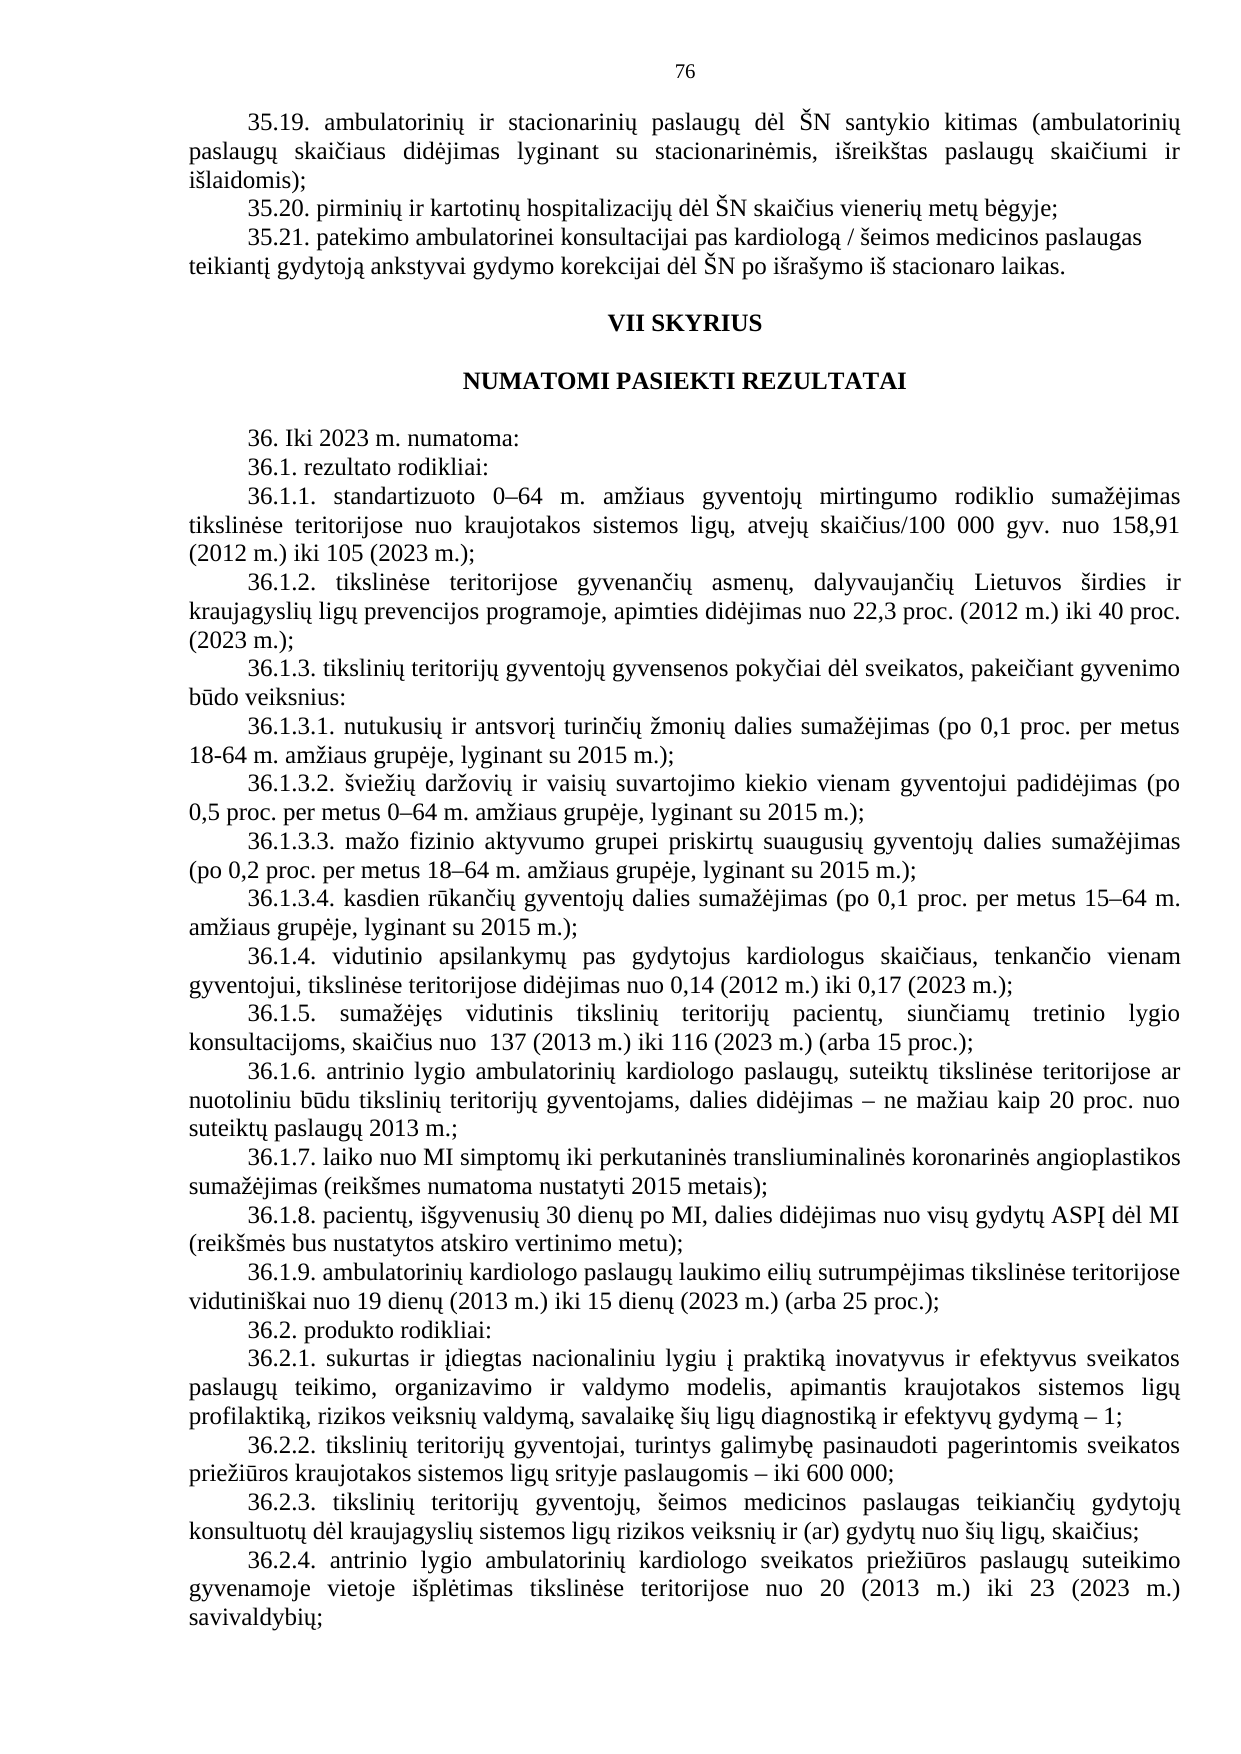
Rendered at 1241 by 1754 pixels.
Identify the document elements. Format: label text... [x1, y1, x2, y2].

text 36.1.8. pacientų, išgyvenusių 30 dienų po MI, dalies didėjimas nuo visų gydytų ASPĮ dėl MI (reikšmės bus nustatytos atskiro vertinimo metu); [188, 1200, 1181, 1257]
text 36.1.4. vidutinio apsilankymų pas gydytojus kardiologus skaičiaus, tenkančio vienam gyventojui, tikslinėse teritorijose didėjimas nuo 0,14 (2012 m.) iki 0,17 (2023 m.); [188, 941, 1181, 998]
text 36.1.3.3. mažo fizinio aktyvumo grupei priskirtų suaugusių gyventojų dalies sumažėjimas (po 0,2 proc. per metus 18–64 m. amžiaus grupėje, lyginant su 2015 m.); [188, 826, 1181, 883]
text 35.21. patekimo ambulatorinei konsultacijai pas kardiologą / šeimos medicinos paslaugas teikiantį gydytoją ankstyvai gydymo korekcijai dėl ŠN po išrašymo iš stacionaro laikas. [188, 222, 1181, 280]
text 36.1.5. sumažėjęs vidutinis tikslinių teritorijų pacientų, siunčiamų tretinio lygio konsultacijoms, skaičius nuo 137 (2013 m.) iki 116 (2023 m.) (arba 15 proc.); [188, 998, 1181, 1056]
text 36. Iki 2023 m. numatoma: [188, 423, 1181, 452]
text 36.1.3.2. šviežių daržovių ir vaisių suvartojimo kiekio vienam gyventojui padidėjimas (po 0,5 proc. per metus 0–64 m. amžiaus grupėje, lyginant su 2015 m.); [188, 768, 1181, 826]
text NUMATOMI PASIEKTI REZULTATAI [188, 366, 1181, 395]
text 36.1.1. standartizuoto 0–64 m. amžiaus gyventojų mirtingumo rodiklio sumažėjimas tikslinėse teritorijose nuo kraujotakos sistemos ligų, atvejų skaičius/100 000 gyv. nuo 158,91 (2012 m.) iki 105 (2023 m.); [188, 481, 1181, 567]
text 36.2.4. antrinio lygio ambulatorinių kardiologo sveikatos priežiūros paslaugų suteikimo gyvenamoje vietoje išplėtimas tikslinėse teritorijose nuo 20 (2013 m.) iki 23 (2023 m.) savivaldybių; [188, 1545, 1181, 1631]
text 36.1.2. tikslinėse teritorijose gyvenančių asmenų, dalyvaujančių Lietuvos širdies ir kraujagyslių ligų prevencijos programoje, apimties didėjimas nuo 22,3 proc. (2012 m.) iki 40 proc. (2023 m.); [188, 567, 1181, 653]
text 35.20. pirminių ir kartotinų hospitalizacijų dėl ŠN skaičius vienerių metų bėgyje; [188, 193, 1181, 222]
text 36.2.3. tikslinių teritorijų gyventojų, šeimos medicinos paslaugas teikiančių gydytojų konsultuotų dėl kraujagyslių sistemos ligų rizikos veiksnių ir (ar) gydytų nuo šių ligų, skaičius; [188, 1487, 1181, 1545]
text 36.1.7. laiko nuo MI simptomų iki perkutaninės transliuminalinės koronarinės angioplastikos sumažėjimas (reikšmes numatoma nustatyti 2015 metais); [188, 1142, 1181, 1200]
text VII SKYRIUS [188, 308, 1181, 337]
text 36.1.3. tikslinių teritorijų gyventojų gyvensenos pokyčiai dėl sveikatos, pakeičiant gyvenimo būdo veiksnius: [188, 653, 1181, 711]
text 36.2.1. sukurtas ir įdiegtas nacionaliniu lygiu į praktiką inovatyvus ir efektyvus sveikatos paslaugų teikimo, organizavimo ir valdymo modelis, apimantis kraujotakos sistemos ligų profilaktiką, rizikos veiksnių valdymą, savalaikę šių ligų diagnostiką ir efektyvų gydymą – 1; [188, 1343, 1181, 1430]
text 36.2. produkto rodikliai: [188, 1315, 1181, 1343]
text 36.1.6. antrinio lygio ambulatorinių kardiologo paslaugų, suteiktų tikslinėse teritorijose ar nuotoliniu būdu tikslinių teritorijų gyventojams, dalies didėjimas – ne mažiau kaip 20 proc. nuo suteiktų paslaugų 2013 m.; [188, 1056, 1181, 1142]
text 36.1. rezultato rodikliai: [188, 452, 1181, 481]
text 36.1.3.1. nutukusių ir antsvorį turinčių žmonių dalies sumažėjimas (po 0,1 proc. per metus 18-64 m. amžiaus grupėje, lyginant su 2015 m.); [188, 711, 1181, 768]
text 36.1.9. ambulatorinių kardiologo paslaugų laukimo eilių sutrumpėjimas tikslinėse teritorijose vidutiniškai nuo 19 dienų (2013 m.) iki 15 dienų (2023 m.) (arba 25 proc.); [188, 1257, 1181, 1315]
text 36.1.3.4. kasdien rūkančių gyventojų dalies sumažėjimas (po 0,1 proc. per metus 15–64 m. amžiaus grupėje, lyginant su 2015 m.); [188, 883, 1181, 941]
text 36.2.2. tikslinių teritorijų gyventojai, turintys galimybę pasinaudoti pagerintomis sveikatos priežiūros kraujotakos sistemos ligų srityje paslaugomis – iki 600 000; [188, 1430, 1181, 1487]
text 35.19. ambulatorinių ir stacionarinių paslaugų dėl ŠN santykio kitimas (ambulatorinių paslaugų skaičiaus didėjimas lyginant su stacionarinėmis, išreikštas paslaugų skaičiumi ir išlaidomis); [188, 107, 1181, 193]
